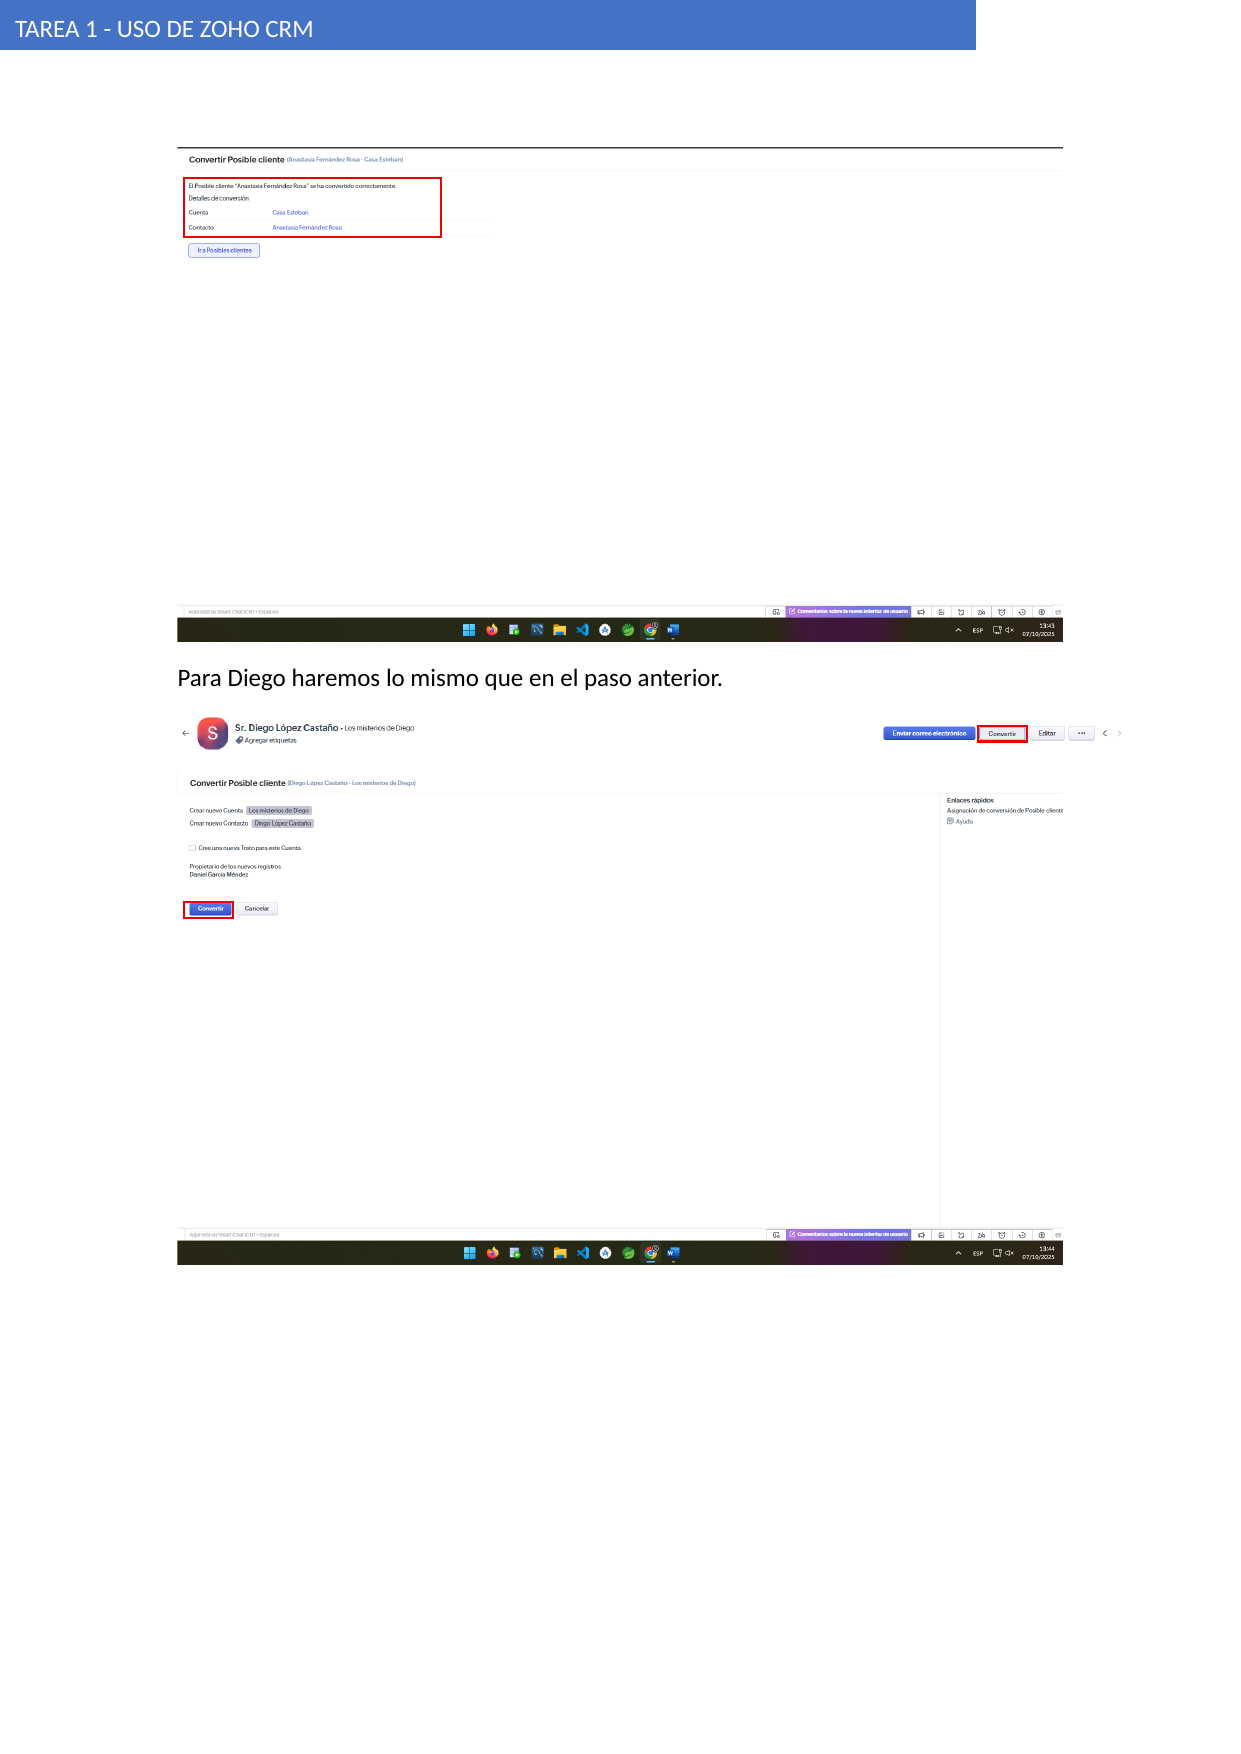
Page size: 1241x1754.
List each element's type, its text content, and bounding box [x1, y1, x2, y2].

text Para Diego haremos lo mismo que en el paso anterior. [177, 662, 1063, 693]
